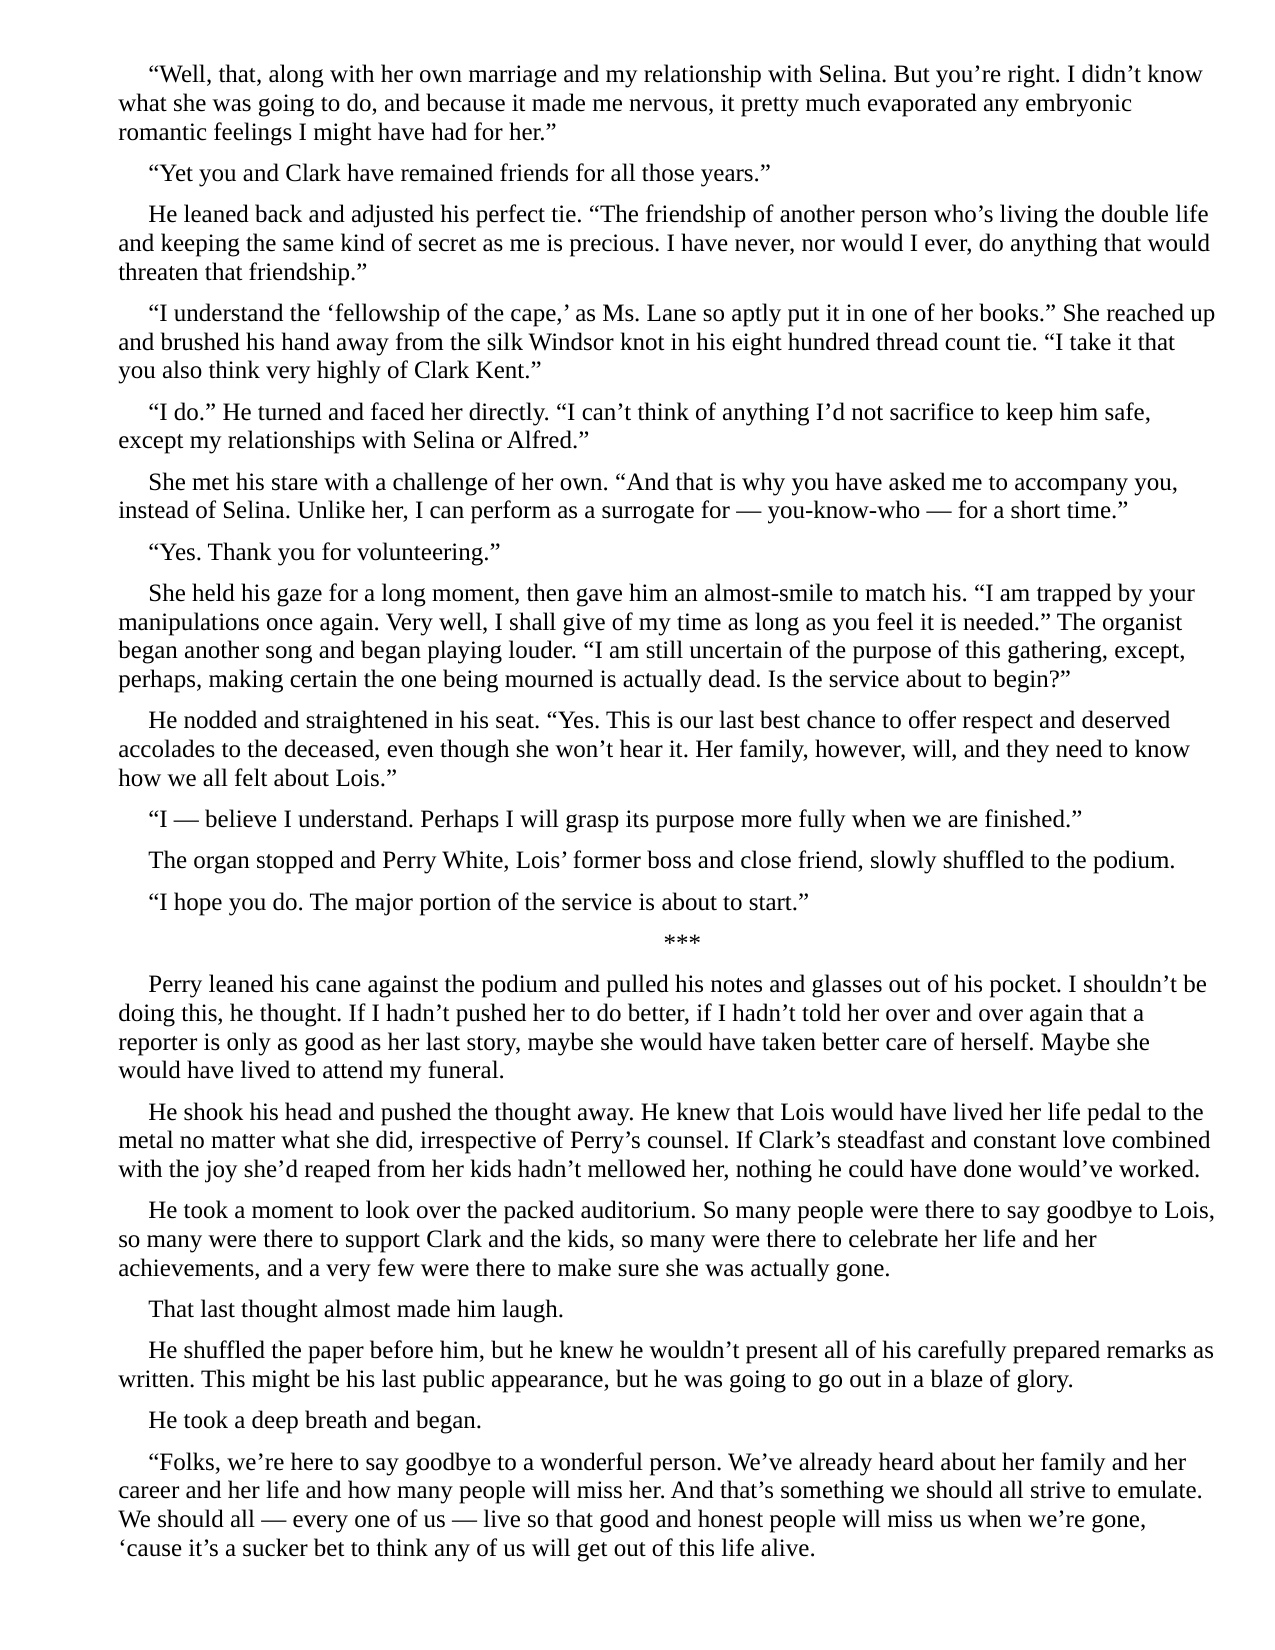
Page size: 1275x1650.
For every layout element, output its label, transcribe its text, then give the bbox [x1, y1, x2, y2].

text He nodded and straightened in his seat. “Yes. This is our last best chance to offer respect and deserved accolades to the deceased, even though she won’t hear it. Her family, however, will, and they need to know how we all felt about Lois.” [118, 705, 1216, 792]
text He shuffled the paper before him, but he knew he wouldn’t present all of his carefully prepared remarks as written. This might be his last public appearance, but he was going to go out in a blaze of glory. [118, 1335, 1216, 1393]
text “Well, that, along with her own marriage and my relationship with Selina. But you’re right. I didn’t know what she was going to do, and because it made me nervous, it pretty much evaporated any embryonic romantic feelings I might have had for her.” [118, 59, 1216, 145]
text The organ stopped and Perry White, Lois’ former boss and close friend, slowly shuffled to the podium. [118, 845, 1216, 874]
text “I hope you do. The major portion of the service is about to start.” [118, 887, 1216, 915]
text “Yes. Thank you for volunteering.” [118, 537, 1216, 565]
text He shook his head and pushed the thought away. He knew that Lois would have lived her life pedal to the metal no matter what she did, irrespective of Perry’s counsel. If Clark’s steadfast and constant love combined with the joy she’d reaped from her kids hadn’t mellowed her, nothing he could have done would’ve worked. [118, 1097, 1216, 1183]
text He took a deep breath and began. [118, 1405, 1216, 1434]
text “Yet you and Clark have remained friends for all those years.” [118, 158, 1216, 187]
text That last thought almost made him laugh. [118, 1294, 1216, 1323]
text Perry leaned his cane against the podium and pulled his notes and glasses out of his pocket. I shouldn’t be doing this, he thought. If I hadn’t pushed her to do better, if I hadn’t told her over and over again that a reporter is only as good as her last story, maybe she would have taken better care of herself. Maybe she would have lived to attend my funeral. [118, 969, 1216, 1084]
text “I — believe I understand. Perhaps I will grasp its purpose more fully when we are finished.” [118, 804, 1216, 833]
text He took a moment to look over the packed auditorium. So many people were there to say goodbye to Lois, so many were there to support Clark and the kids, so many were there to celebrate her life and her achievements, and a very few were there to make sure she was actually gone. [118, 1195, 1216, 1282]
text “I do.” He turned and faced her directly. “I can’t think of anything I’d not sacrifice to keep him safe, except my relationships with Selina or Alfred.” [118, 397, 1216, 454]
text “Folks, we’re here to say goodbye to a wonderful person. We’ve already heard about her family and her career and her life and how many people will miss her. And that’s something we should all strive to emulate. We should all — every one of us — live so that good and honest people will miss us when we’re gone, ‘cause it’s a sucker bet to think any of us will get out of this life alive. [118, 1447, 1216, 1562]
text She met his stare with a challenge of her own. “And that is why you have asked me to accompany you, instead of Selina. Unlike her, I can perform as a surrogate for — you-know-who — for a short time.” [118, 467, 1216, 524]
text She held his gaze for a long moment, then gave him an almost-smile to match his. “I am trapped by your manipulations once again. Very well, I shall give of my time as long as you feel it is needed.” The organist began another song and began playing louder. “I am still uncertain of the purpose of this gathering, except, perhaps, making certain the one being mourned is actually dead. Is the service about to begin?” [118, 578, 1216, 693]
text *** [118, 928, 1216, 957]
text He leaned back and adjusted his perfect tie. “The friendship of another person who’s living the double life and keeping the same kind of secret as me is precious. I have never, nor would I ever, do anything that would threaten that friendship.” [118, 199, 1216, 285]
text “I understand the ‘fellowship of the cape,’ as Ms. Lane so aptly put it in one of her books.” She reached up and brushed his hand away from the silk Windsor knot in his eight hundred thread count tie. “I take it that you also think very highly of Clark Kent.” [118, 298, 1216, 384]
